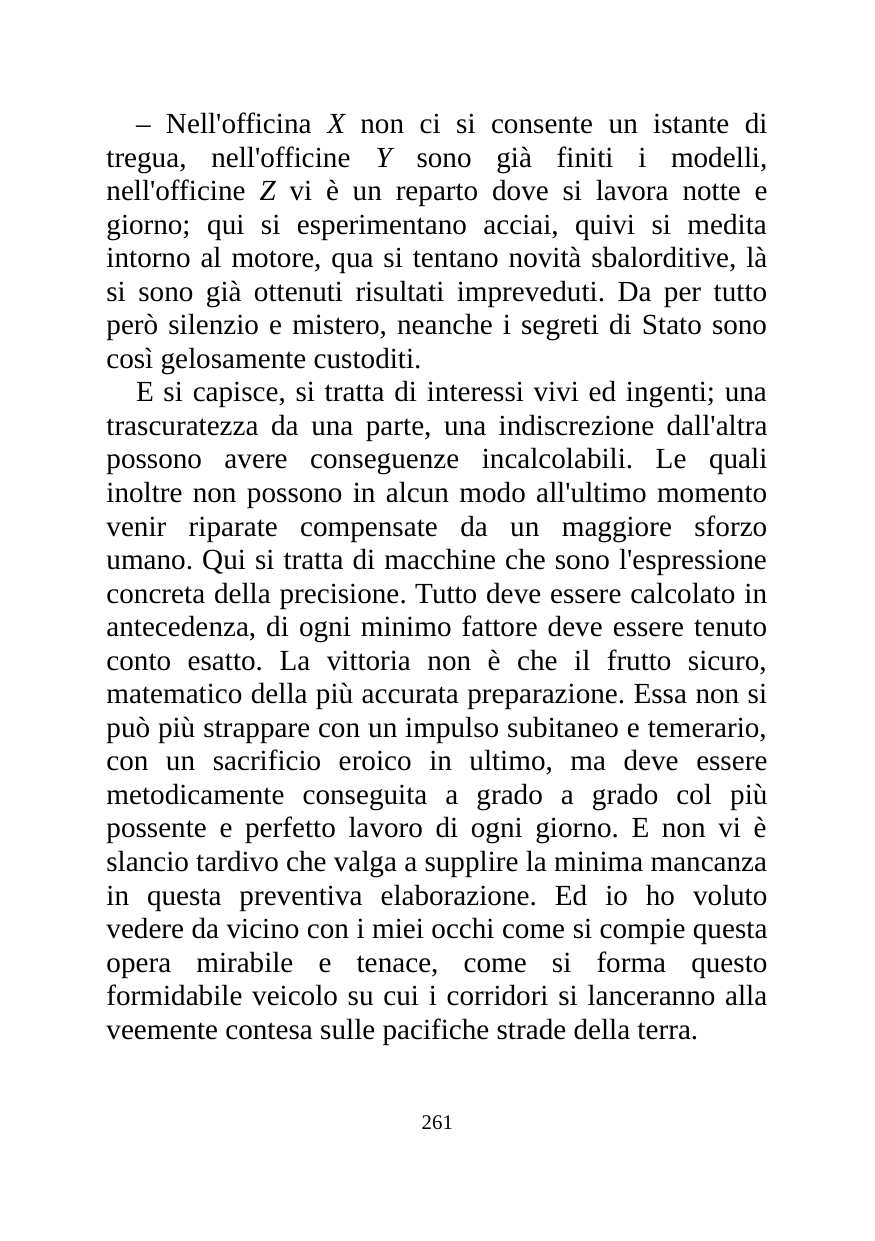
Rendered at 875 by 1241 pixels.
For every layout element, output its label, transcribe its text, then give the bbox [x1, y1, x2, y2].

text E si capisce, si tratta di interessi vivi ed ingenti; una trascuratezza da una parte, una indiscrezione dall'altra possono avere conseguenze incalcolabili. Le quali inoltre non possono in alcun modo all'ultimo momento venir riparate compensate da un maggiore sforzo umano. Qui si tratta di macchine che sono l'espressione concreta della precisione. Tutto deve essere calcolato in antecedenza, di ogni minimo fattore deve essere tenuto conto esatto. La vittoria non è che il frutto sicuro, matematico della più accurata preparazione. Essa non si può più strappare con un impulso subitaneo e temerario, con un sacrificio eroico in ultimo, ma deve essere metodicamente conseguita a grado a grado col più possente e perfetto lavoro di ogni giorno. E non vi è slancio tardivo che valga a supplire la minima mancanza in questa preventiva elaborazione. Ed io ho voluto vedere da vicino con i miei occhi come si compie questa opera mirabile e tenace, come si forma questo formidabile veicolo su cui i corridori si lanceranno alla veemente contesa sulle pacifiche strade della terra. [106, 374, 768, 1045]
text – Nell'officina X non ci si consente un istante di tregua, nell'officine Y sono già finiti i modelli, nell'officine Z vi è un reparto dove si lavora notte e giorno; qui si esperimentano acciai, quivi si medita intorno al motore, qua si tentano novità sbalorditive, là si sono già ottenuti risultati impreveduti. Da per tutto però silenzio e mistero, neanche i segreti di Stato sono così gelosamente custoditi. [106, 106, 768, 374]
